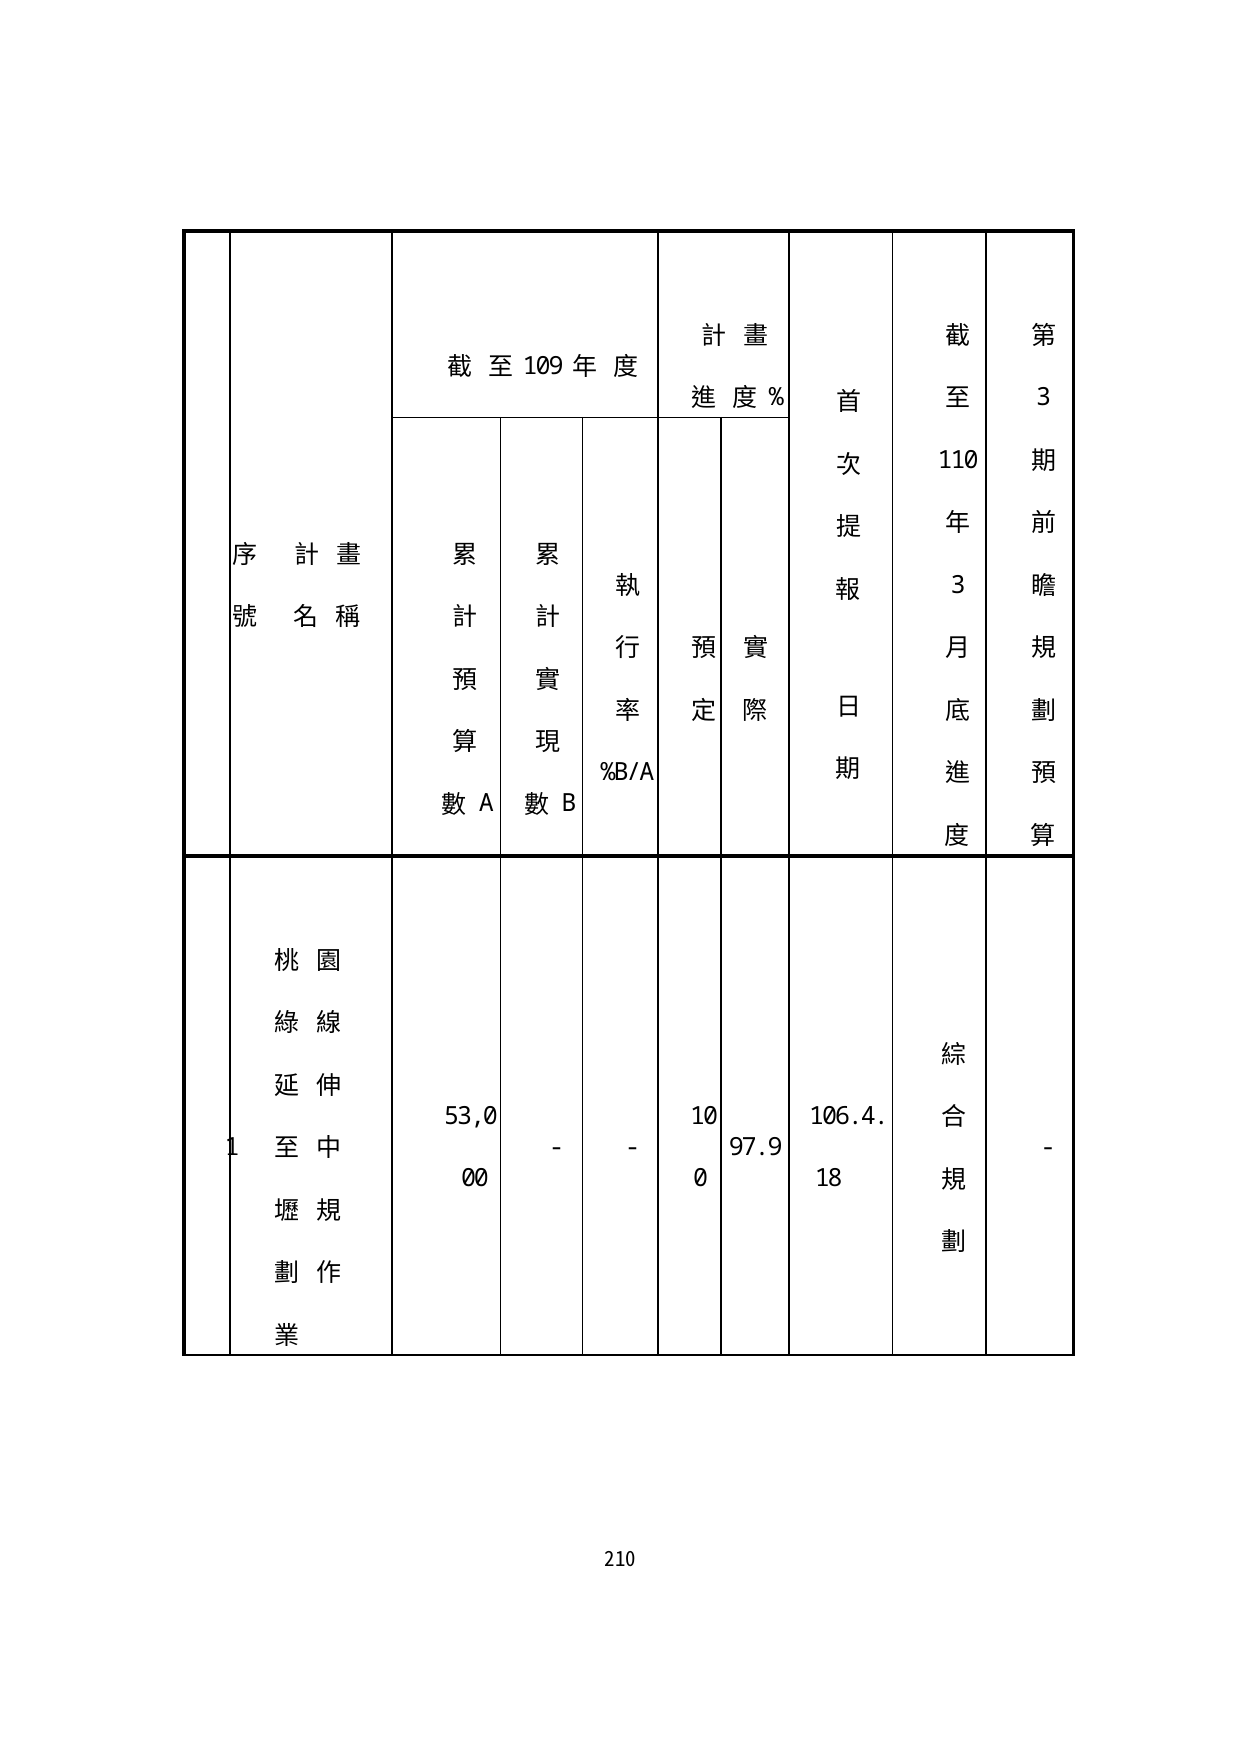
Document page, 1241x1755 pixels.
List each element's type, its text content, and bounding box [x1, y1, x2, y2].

table_cell 預定 [659, 418, 720, 854]
table_header 截至109年度 [393, 233, 657, 417]
table_cell 1 [186, 858, 229, 1354]
table_cell 實際 [722, 418, 788, 854]
table_header 計畫名稱 [231, 233, 391, 854]
table_header 首次提報 日期 [790, 233, 892, 854]
table_cell - [987, 858, 1072, 1354]
table_cell - [501, 858, 582, 1354]
table_header 序號 [186, 233, 229, 854]
table_cell 綜合規劃 [893, 858, 985, 1354]
table_header 第3期前瞻規劃預算 [987, 233, 1072, 854]
table_cell 53,000 [393, 858, 500, 1354]
table_cell - [583, 858, 657, 1354]
table_header 計畫進度% [659, 233, 788, 417]
table_cell 100 [659, 858, 720, 1354]
table_cell 桃園綠線延伸至中壢規劃作業 [231, 858, 391, 1354]
table_cell 累計預算數A [393, 418, 500, 854]
table_cell 97.9 [722, 858, 788, 1354]
table_header 截至110年3月底進度 [893, 233, 985, 854]
table_cell 106.4.18 [790, 858, 892, 1354]
table_cell 累計實現數B [501, 418, 582, 854]
table_cell 執行率%B/A [583, 418, 657, 854]
